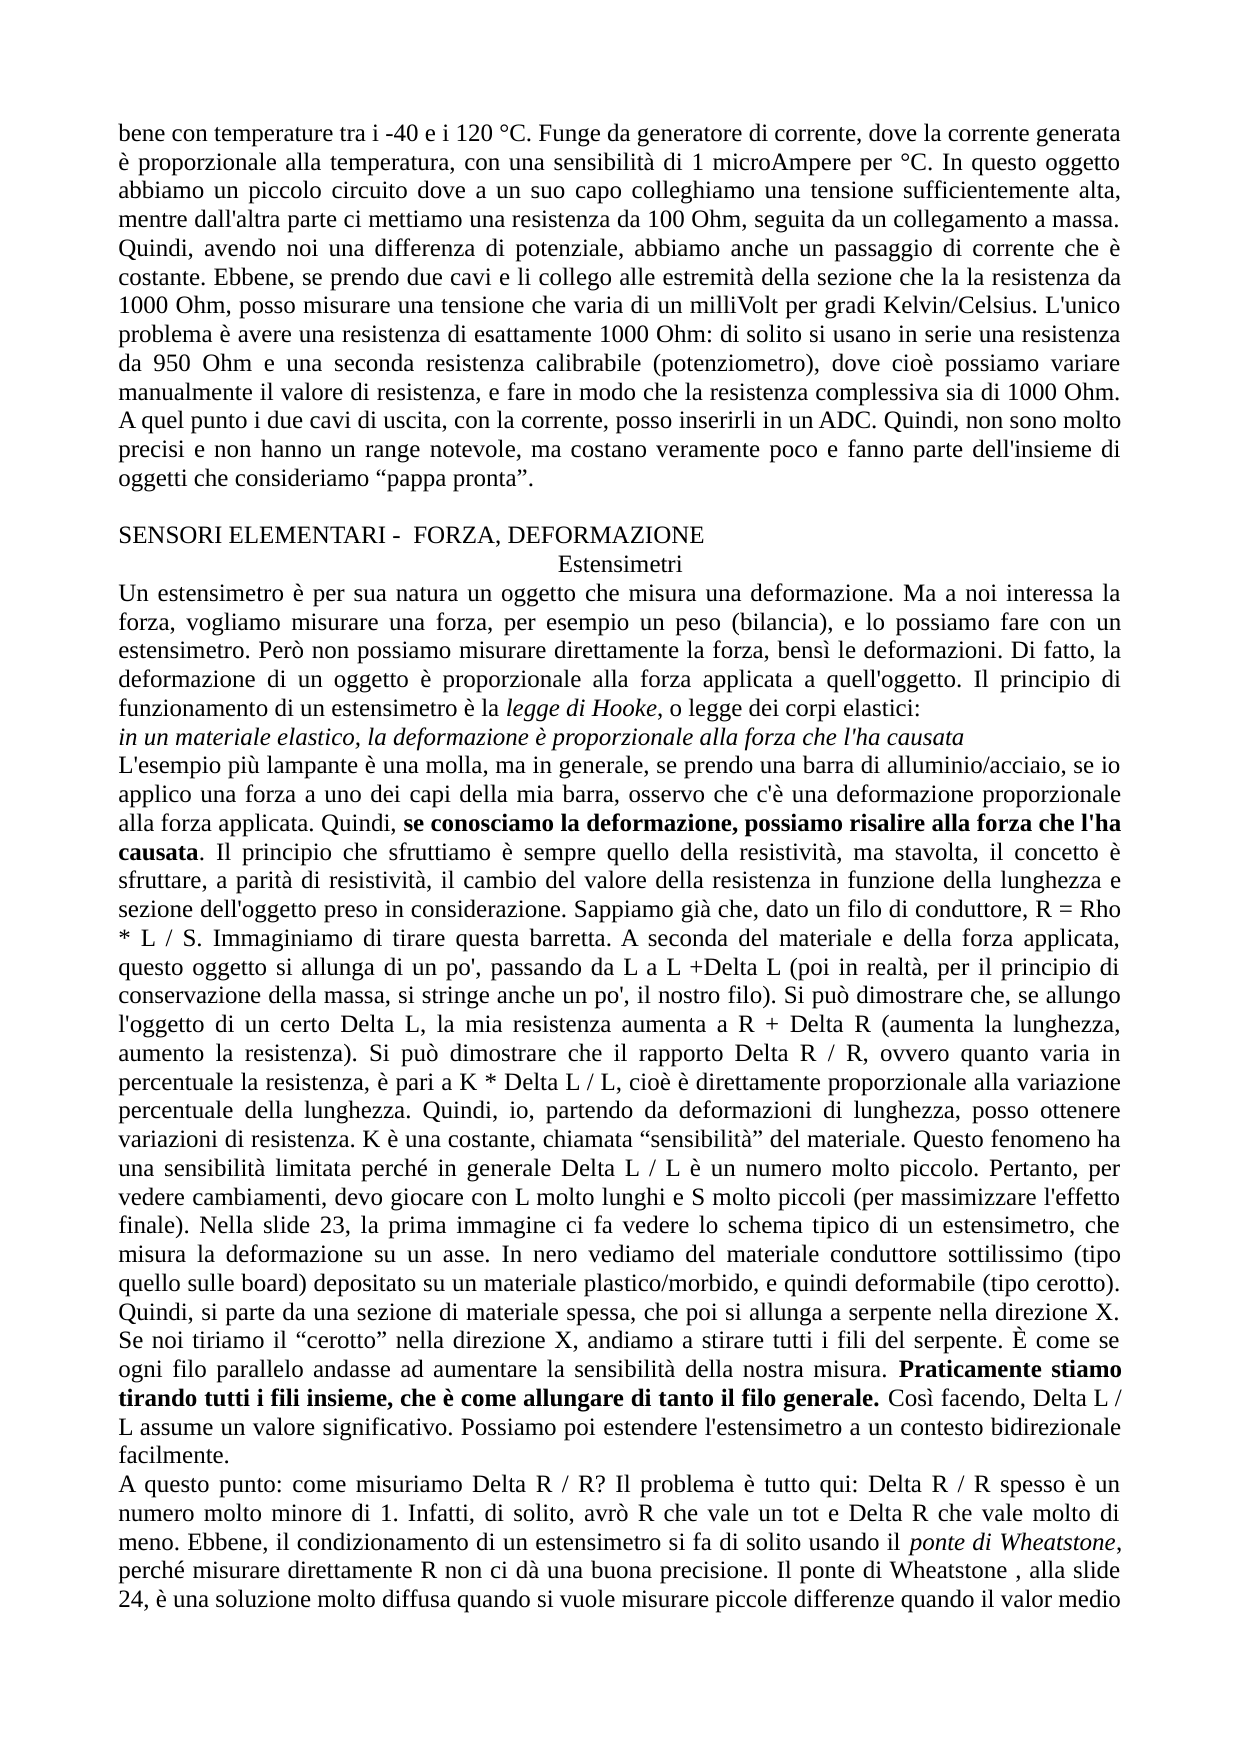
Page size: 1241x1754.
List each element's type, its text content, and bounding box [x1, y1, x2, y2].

text Un estensimetro è per sua natura un oggetto che misura una deformazione. Ma a noi interessa la forza, vogliamo misurare una forza, per esempio un peso (bilancia), e lo possiamo fare con un estensimetro. Però non possiamo misurare direttamente la forza, bensì le deformazioni. Di fatto, la deformazione di un oggetto è proporzionale alla forza applicata a quell'oggetto. Il principio di funzionamento di un estensimetro è la legge di Hooke, o legge dei corpi elastici: [118, 578, 1122, 722]
text L'esempio più lampante è una molla, ma in generale, se prendo una barra di alluminio/acciaio, se io applico una forza a uno dei capi della mia barra, osservo che c'è una deformazione proporzionale alla forza applicata. Quindi, se conosciamo la deformazione, possiamo risalire alla forza che l'ha causata. Il principio che sfruttiamo è sempre quello della resistività, ma stavolta, il concetto è sfruttare, a parità di resistività, il cambio del valore della resistenza in funzione della lunghezza e sezione dell'oggetto preso in considerazione. Sappiamo già che, dato un filo di conduttore, R = Rho * L / S. Immaginiamo di tirare questa barretta. A seconda del materiale e della forza applicata, questo oggetto si allunga di un po', passando da L a L +Delta L (poi in realtà, per il principio di conservazione della massa, si stringe anche un po', il nostro filo). Si può dimostrare che, se allungo l'oggetto di un certo Delta L, la mia resistenza aumenta a R + Delta R (aumenta la lunghezza, aumento la resistenza). Si può dimostrare che il rapporto Delta R / R, ovvero quanto varia in percentuale la resistenza, è pari a K * Delta L / L, cioè è direttamente proporzionale alla variazione percentuale della lunghezza. Quindi, io, partendo da deformazioni di lunghezza, posso ottenere variazioni di resistenza. K è una costante, chiamata “sensibilità” del materiale. Questo fenomeno ha una sensibilità limitata perché in generale Delta L / L è un numero molto piccolo. Pertanto, per vedere cambiamenti, devo giocare con L molto lunghi e S molto piccoli (per massimizzare l'effetto finale). Nella slide 23, la prima immagine ci fa vedere lo schema tipico di un estensimetro, che misura la deformazione su un asse. In nero vediamo del materiale conduttore sottilissimo (tipo quello sulle board) depositato su un materiale plastico/morbido, e quindi deformabile (tipo cerotto). Quindi, si parte da una sezione di materiale spessa, che poi si allunga a serpente nella direzione X. Se noi tiriamo il “cerotto” nella direzione X, andiamo a stirare tutti i fili del serpente. È come se ogni filo parallelo andasse ad aumentare la sensibilità della nostra misura. Praticamente stiamo tirando tutti i fili insieme, che è come allungare di tanto il filo generale. Così facendo, Delta L / L assume un valore significativo. Possiamo poi estendere l'estensimetro a un contesto bidirezionale facilmente. [118, 751, 1122, 1469]
text bene con temperature tra i -40 e i 120 °C. Funge da generatore di corrente, dove la corrente generata è proporzionale alla temperatura, con una sensibilità di 1 microAmpere per °C. In questo oggetto abbiamo un piccolo circuito dove a un suo capo colleghiamo una tensione sufficientemente alta, mentre dall'altra parte ci mettiamo una resistenza da 100 Ohm, seguita da un collegamento a massa. Quindi, avendo noi una differenza di potenziale, abbiamo anche un passaggio di corrente che è costante. Ebbene, se prendo due cavi e li collego alle estremità della sezione che la la resistenza da 1000 Ohm, posso misurare una tensione che varia di un milliVolt per gradi Kelvin/Celsius. L'unico problema è avere una resistenza di esattamente 1000 Ohm: di solito si usano in serie una resistenza da 950 Ohm e una seconda resistenza calibrabile (potenziometro), dove cioè possiamo variare manualmente il valore di resistenza, e fare in modo che la resistenza complessiva sia di 1000 Ohm. A quel punto i due cavi di uscita, con la corrente, posso inserirli in un ADC. Quindi, non sono molto precisi e non hanno un range notevole, ma costano veramente poco e fanno parte dell'insieme di oggetti che consideriamo “pappa pronta”. [118, 118, 1122, 492]
text SENSORI ELEMENTARI - FORZA, DEFORMAZIONE [118, 521, 1122, 549]
text Estensimetri [118, 549, 1122, 578]
text A questo punto: come misuriamo Delta R / R? Il problema è tutto qui: Delta R / R spesso è un numero molto minore di 1. Infatti, di solito, avrò R che vale un tot e Delta R che vale molto di meno. Ebbene, il condizionamento di un estensimetro si fa di solito usando il ponte di Wheatstone, perché misurare direttamente R non ci dà una buona precisione. Il ponte di Wheatstone , alla slide 24, è una soluzione molto diffusa quando si vuole misurare piccole differenze quando il valor medio [118, 1469, 1122, 1613]
text in un materiale elastico, la deformazione è proporzionale alla forza che l'ha causata [118, 722, 1122, 751]
